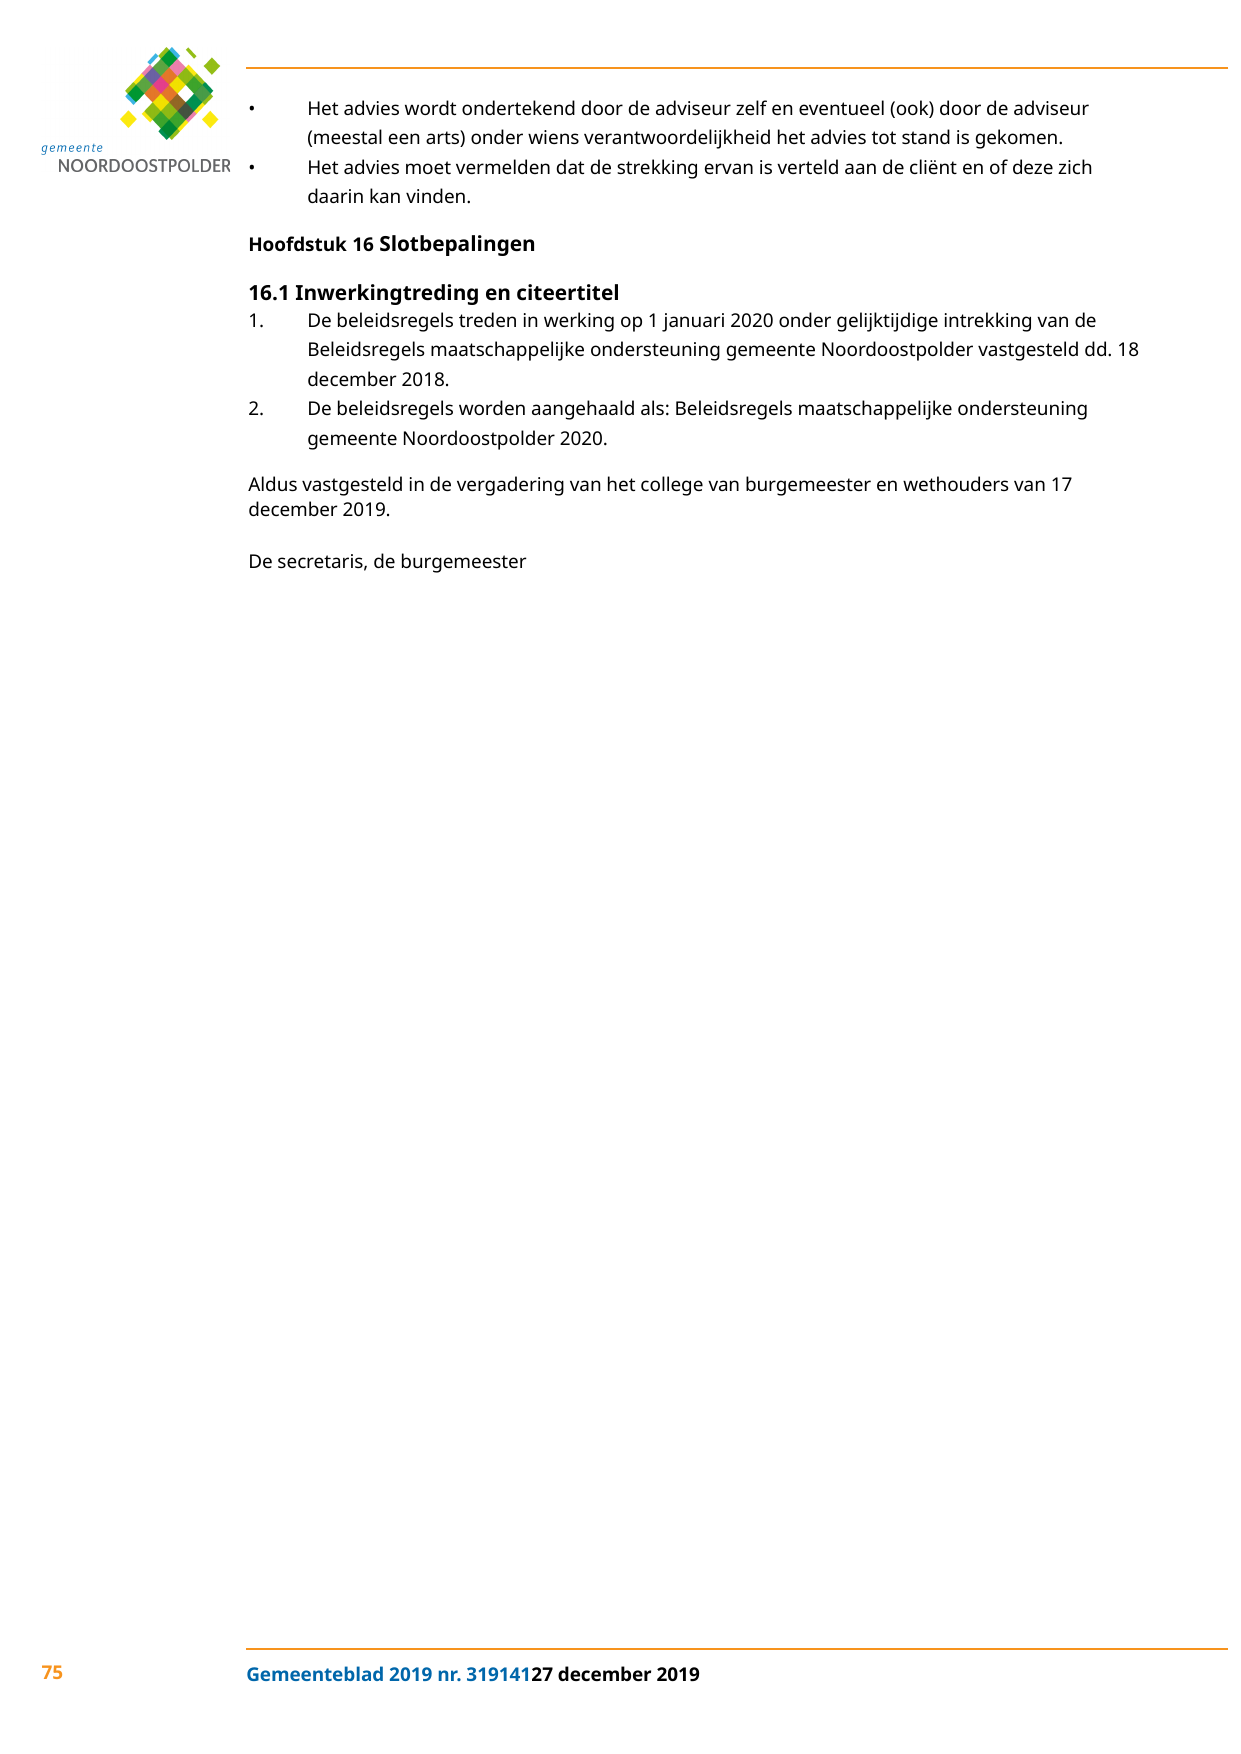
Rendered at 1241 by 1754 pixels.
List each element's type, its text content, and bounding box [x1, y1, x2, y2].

list Het advies moet vermelden dat de strekking ervan is verteld aan de cliënt en of deze zich daarin kan vinden. [248, 154, 1152, 209]
list Het advies wordt ondertekend door de adviseur zelf en eventueel (ook) door de adviseur (meestal een arts) onder wiens verantwoordelijkheid het advies tot stand is gekomen. [248, 95, 1152, 150]
picture [41, 47, 231, 172]
text De secretaris, de burgemeester [248, 548, 1152, 574]
list De beleidsregels worden aangehaald als: Beleidsregels maatschappelijke ondersteuning gemeente Noordoostpolder 2020. [248, 396, 1152, 451]
text Aldus vastgesteld in de vergadering van het college van burgemeester en wethouders van 17 december 2019. [248, 471, 1152, 522]
list De beleidsregels treden in werking op 1 januari 2020 onder gelijktijdige intrekking van de Beleidsregels maatschappelijke ondersteuning gemeente Noordoostpolder vastgesteld dd. 18 december 2018. [248, 307, 1152, 392]
text 16.1 Inwerkingtreding en citeertitel [248, 278, 1152, 307]
text Hoofdstuk 16 Slotbepalingen [248, 229, 1152, 258]
